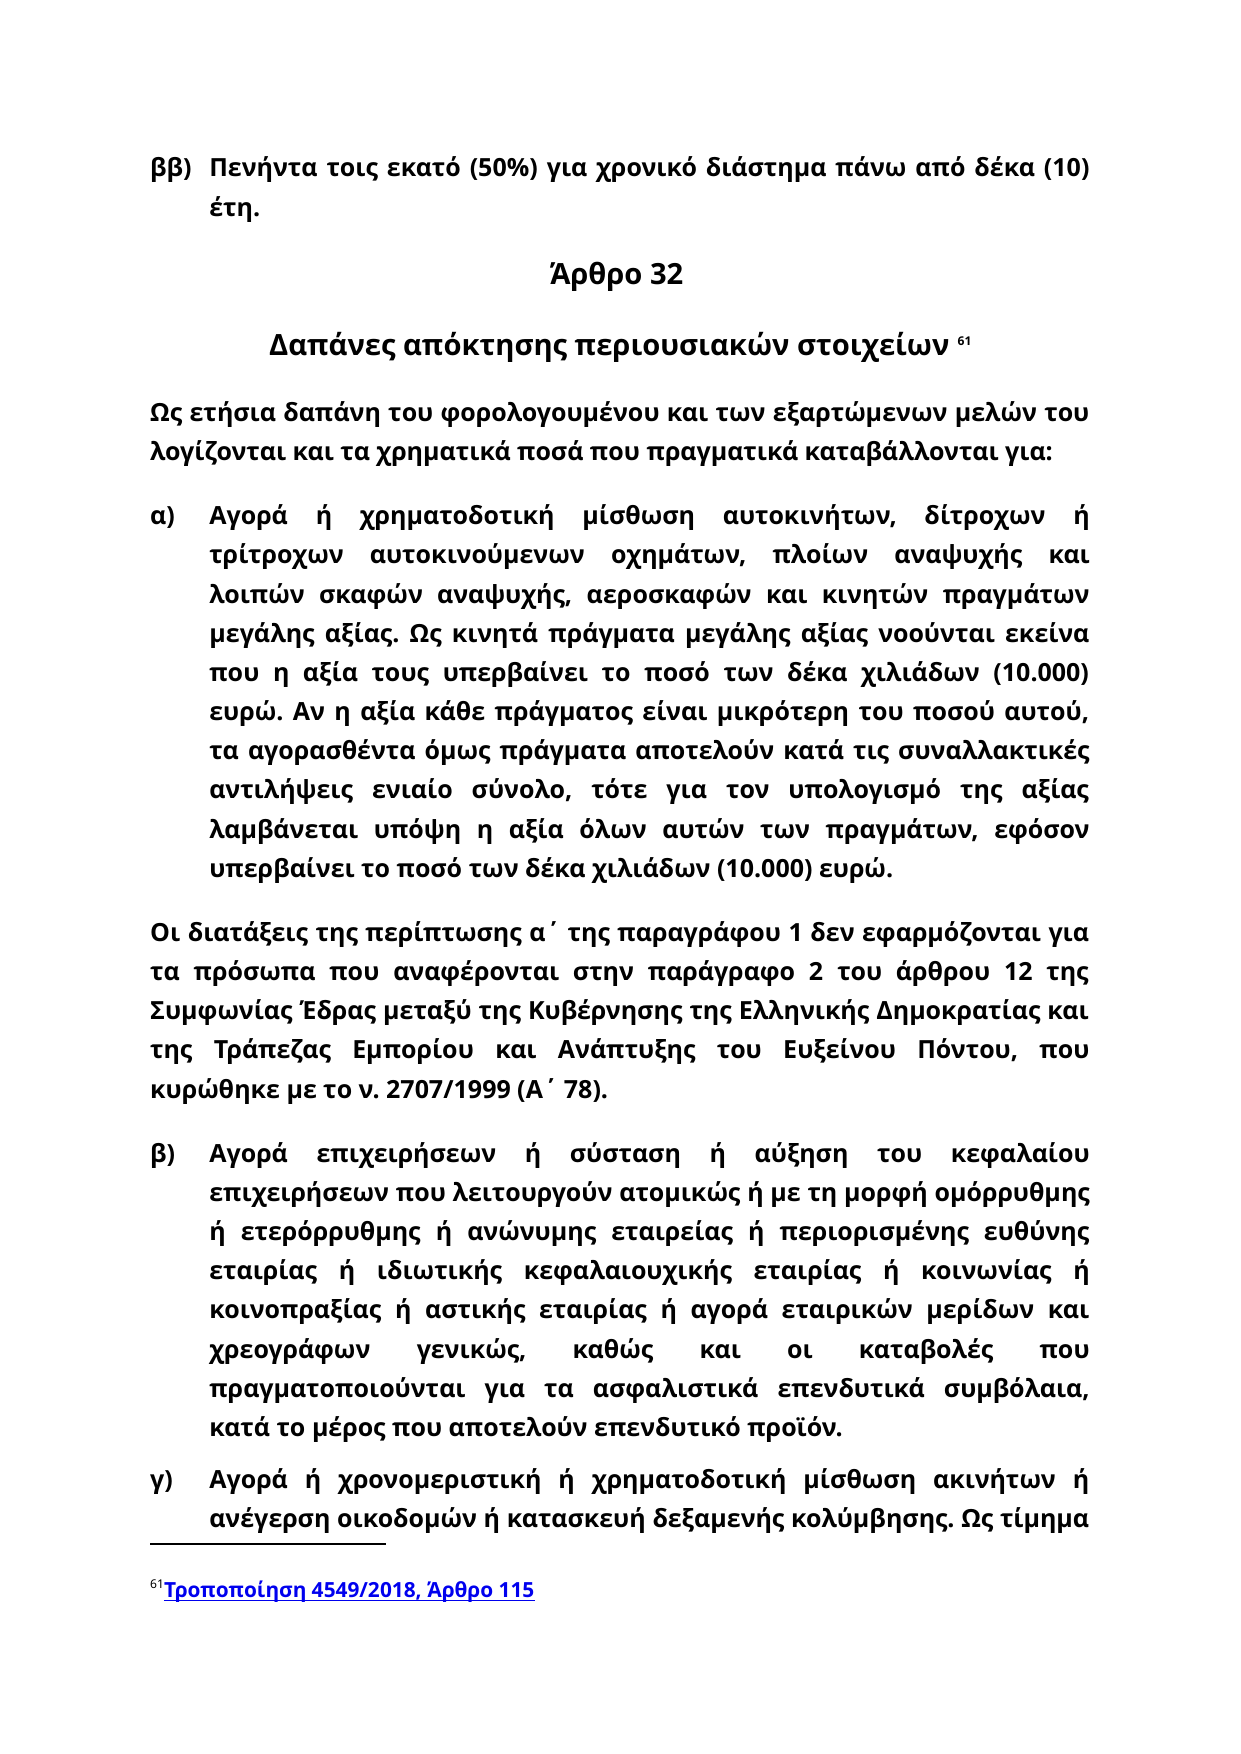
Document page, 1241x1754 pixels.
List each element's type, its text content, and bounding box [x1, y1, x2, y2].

text Τροποποίηση 4549/2018, Άρθρο 115 [150, 1576, 1090, 1604]
list α) Αγορά ή χρηματοδοτική μίσθωση αυτοκινήτων, δίτροχων ή τρίτροχων αυτοκινούμενων οχημάτων, πλοίων αναψυχής και λοιπών σκαφών αναψυχής, αεροσκαφών και κινητών πραγμάτων μεγάλης αξίας. Ως κινητά πράγματα μεγάλης αξίας νοούνται εκείνα που η αξία τους υπερβαίνει το ποσό των δέκα χιλιάδων (10.000) ευρώ. Αν η αξία κάθε πράγματος είναι μικρότερη του ποσού αυτού, τα αγορασθέντα όμως πράγματα αποτελούν κατά τις συναλλακτικές αντιλήψεις ενιαίο σύνολο, τότε για τον υπολογισμό της αξίας λαμβάνεται υπόψη η αξία όλων αυτών των πραγμάτων, εφόσον υπερβαίνει το ποσό των δέκα χιλιάδων (10.000) ευρώ. [150, 498, 1090, 884]
text Ως ετήσια δαπάνη του φορολογουμένου και των εξαρτώμενων μελών του λογίζονται και τα χρηματικά ποσά που πραγματικά καταβάλλονται για: [150, 394, 1090, 468]
text Οι διατάξεις της περίπτωσης α΄ της παραγράφου 1 δεν εφαρμόζονται για τα πρόσωπα που αναφέρονται στην παράγραφο 2 του άρθρου 12 της Συμφωνίας Έδρας μεταξύ της Κυβέρνησης της Ελληνικής Δημοκρατίας και της Τράπεζας Εμπορίου και Ανάπτυξης του Ευξείνου Πόντου, που κυρώθηκε με το ν. 2707/1999 (Α΄ 78). [150, 914, 1090, 1105]
subtitle Άρθρο 32 [150, 253, 1090, 293]
list β) Αγορά επιχειρήσεων ή σύσταση ή αύξηση του κεφαλαίου επιχειρήσεων που λειτουργούν ατομικώς ή με τη μορφή ομόρρυθμης ή ετερόρρυθμης ή ανώνυμης εταιρείας ή περιορισμένης ευθύνης εταιρίας ή ιδιωτικής κεφαλαιουχικής εταιρίας ή κοινωνίας ή κοινοπραξίας ή αστικής εταιρίας ή αγορά εταιρικών μερίδων και χρεογράφων γενικώς, καθώς και οι καταβολές που πραγματοποιούνται για τα ασφαλιστικά επενδυτικά συμβόλαια, κατά το μέρος που αποτελούν επενδυτικό προϊόν. [150, 1135, 1090, 1444]
list γ) Αγορά ή χρονομεριστική ή χρηματοδοτική μίσθωση ακινήτων ή ανέγερση οικοδομών ή κατασκευή δεξαμενής κολύμβησης. Ως τίμημα [150, 1461, 1090, 1534]
subtitle Δαπάνες απόκτησης περιουσιακών στοιχείων [150, 324, 1090, 364]
list ββ) Πενήντα τοις εκατό (50%) για χρονικό διάστημα πάνω από δέκα (10) έτη. [150, 150, 1090, 223]
